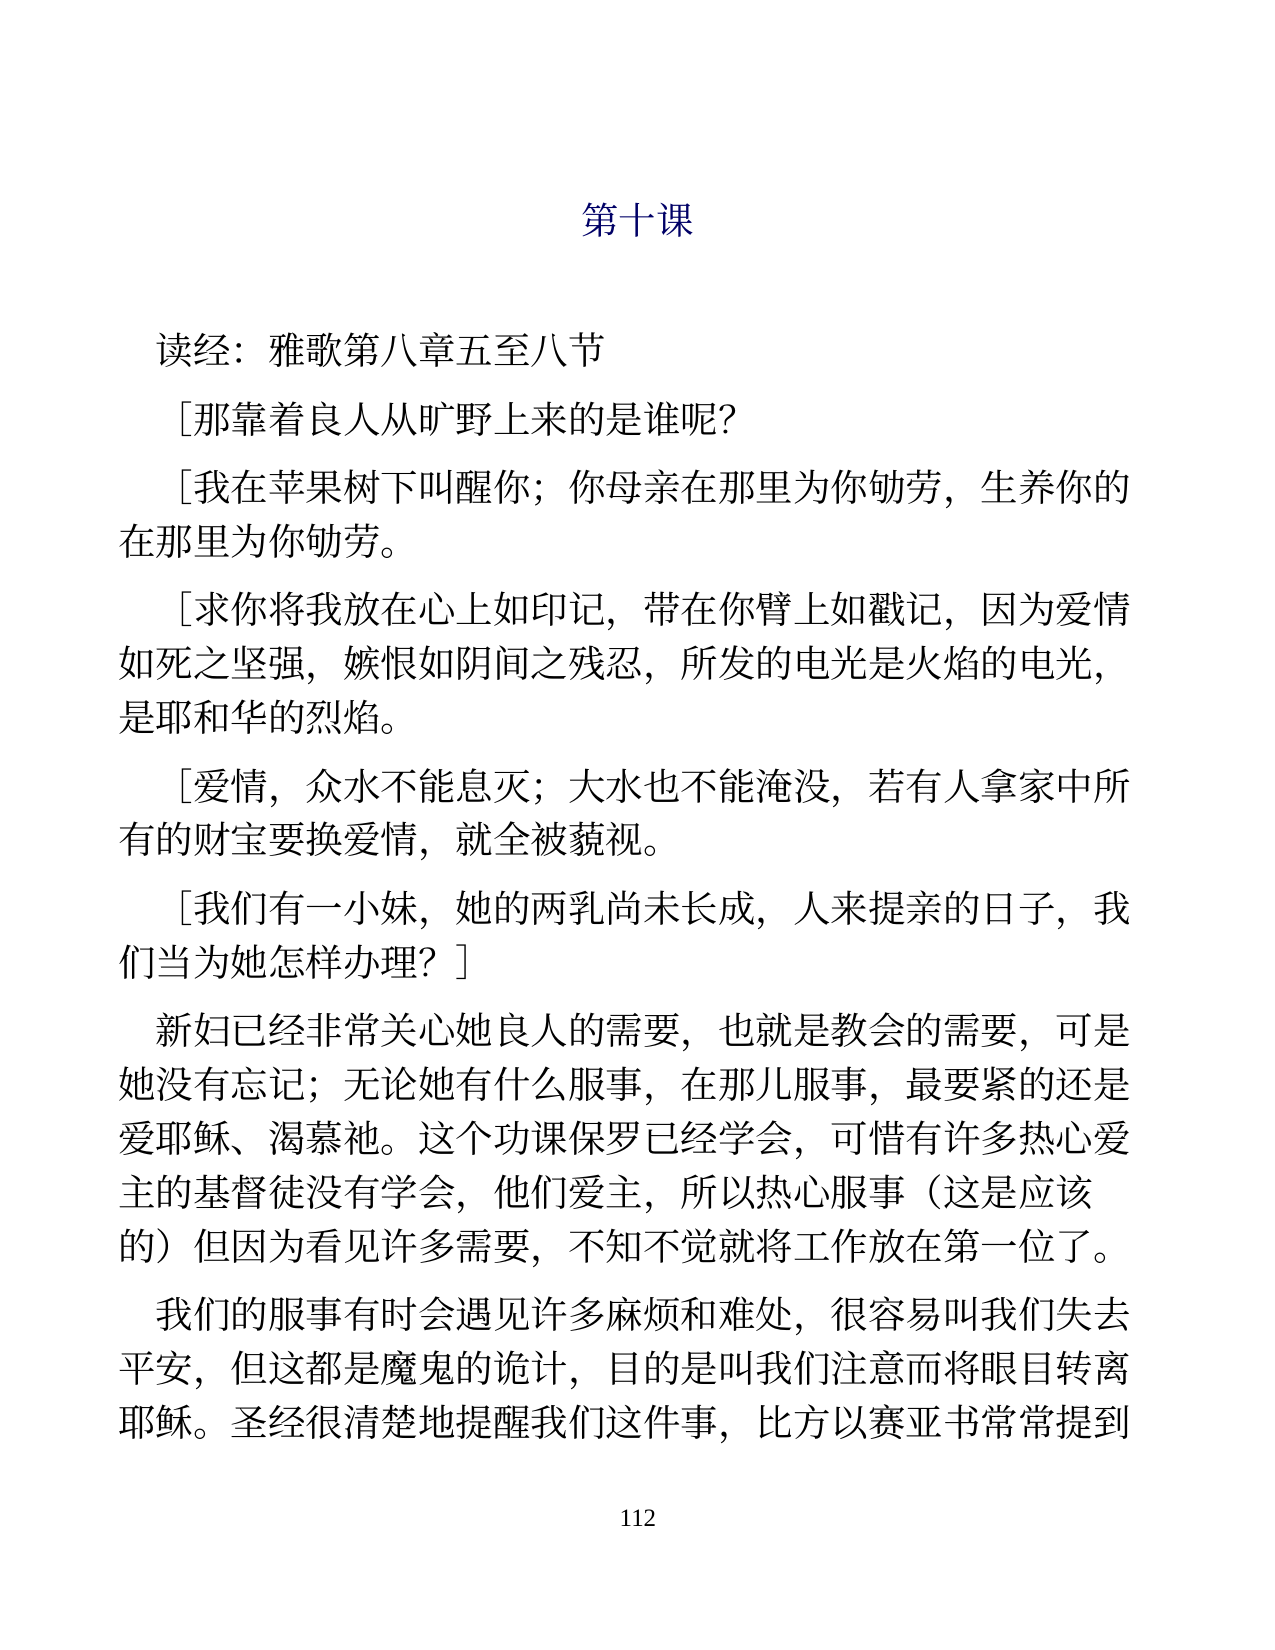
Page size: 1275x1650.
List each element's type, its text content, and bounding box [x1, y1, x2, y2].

subtitle 第十课 [118, 191, 1157, 245]
text ［那靠着良人从旷野上来的是谁呢？ [118, 390, 1157, 444]
text 新妇已经非常关心她良人的需要，也就是教会的需要，可是她没有忘记；无论她有什么服事，在那儿服事，最要紧的还是爱耶稣、渴慕祂。这个功课保罗已经学会，可惜有许多热心爱主的基督徒没有学会，他们爱主，所以热心服事（这是应该的）但因为看见许多需要，不知不觉就将工作放在第一位了。 [118, 1001, 1157, 1271]
text ［我在苹果树下叫醒你；你母亲在那里为你劬劳，生养你的在那里为你劬劳。 [118, 458, 1157, 566]
text 读经：雅歌第八章五至八节 [118, 321, 1157, 375]
text ［求你将我放在心上如印记，带在你臂上如戳记，因为爱情如死之坚强，嫉恨如阴间之残忍，所发的电光是火焰的电光，是耶和华的烈焰。 [118, 581, 1157, 742]
text 我们的服事有时会遇见许多麻烦和难处，很容易叫我们失去平安，但这都是魔鬼的诡计，目的是叫我们注意而将眼目转离耶稣。圣经很清楚地提醒我们这件事，比方以赛亚书常常提到 [118, 1285, 1157, 1447]
text ［我们有一小妹，她的两乳尚未长成，人来提亲的日子，我们当为她怎样办理？］ [118, 879, 1157, 987]
text ［爱情，众水不能息灭；大水也不能淹没，若有人拿家中所有的财宝要换爱情，就全被藐视。 [118, 757, 1157, 864]
